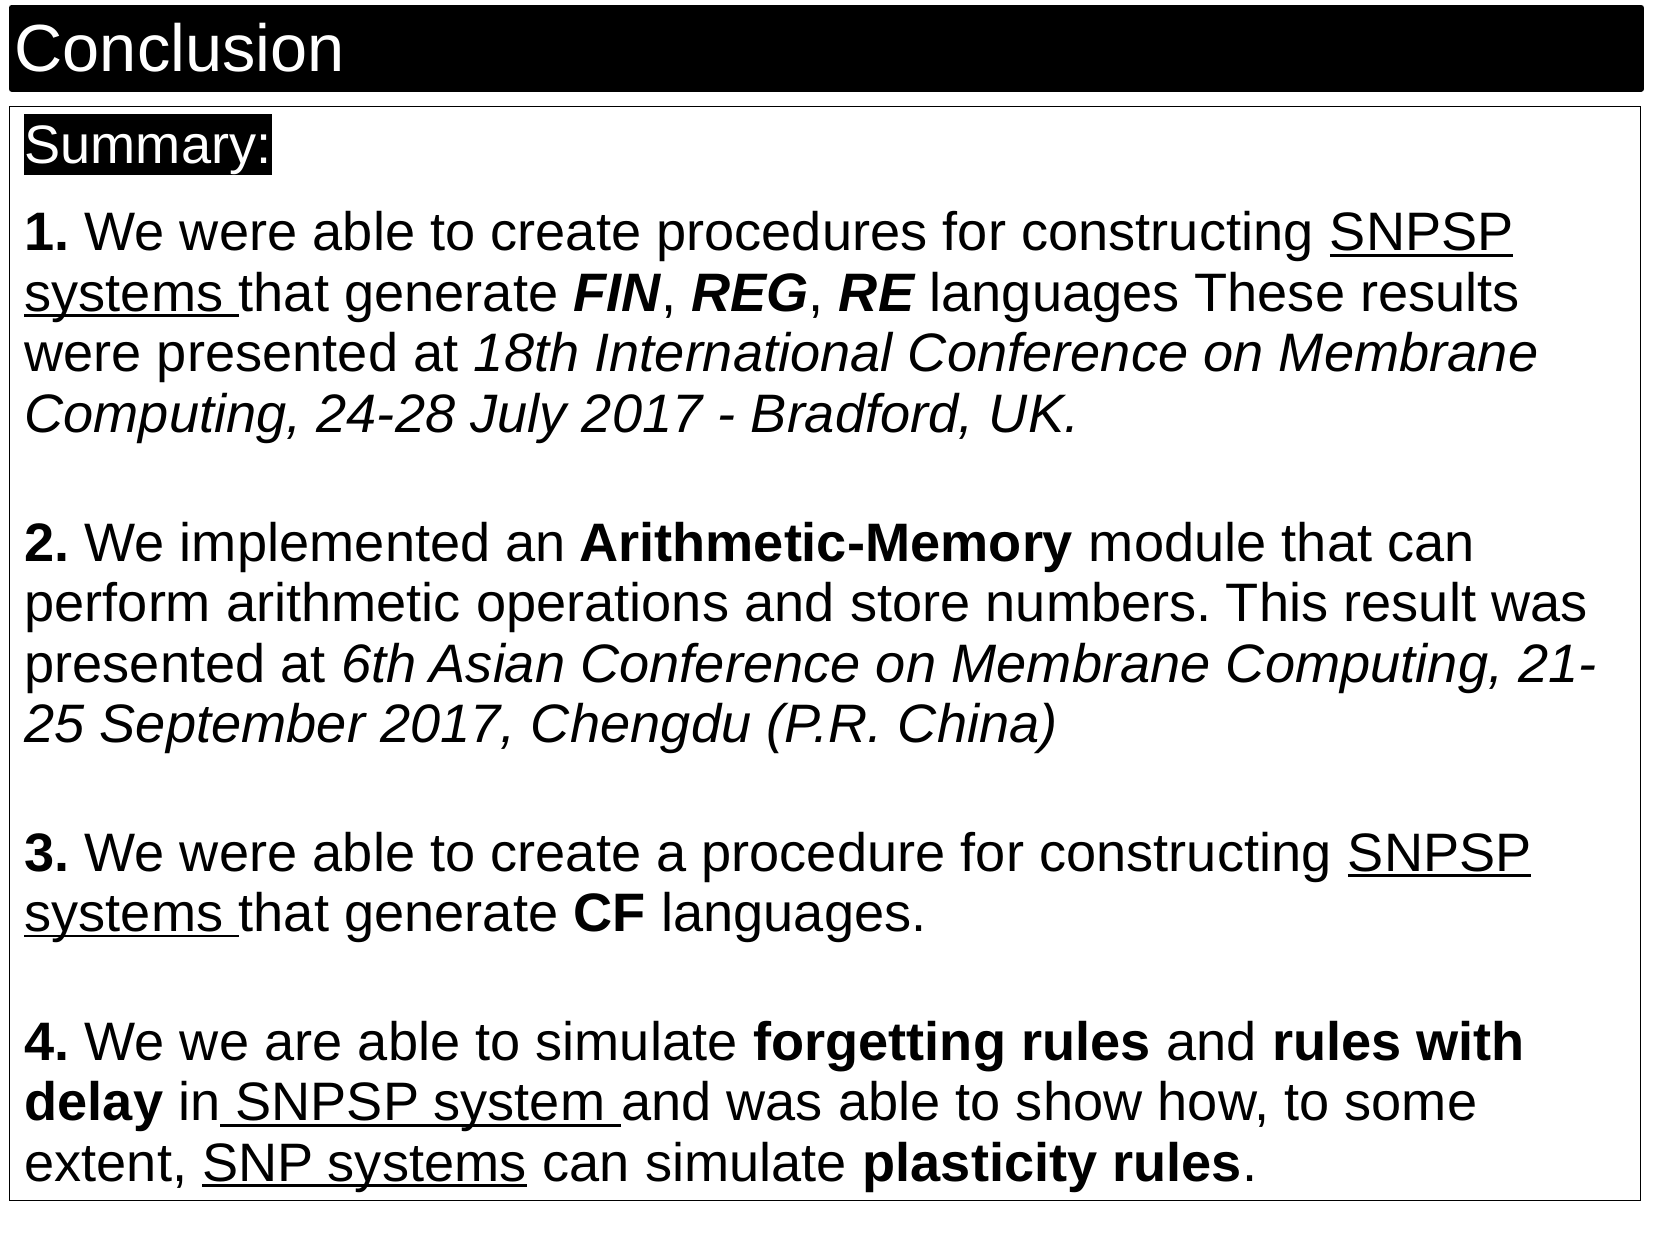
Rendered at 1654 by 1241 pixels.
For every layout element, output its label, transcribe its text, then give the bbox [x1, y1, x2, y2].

title Conclusion [11, 7, 1642, 89]
text_box Summary: 1. We were able to create procedures for constructing SNPSP systems that generate FIN, REG, RE languages These results were presented at 18th International Conference on Membrane Computing, 24-28 July 2017 - Bradford, UK. 2. We implemented an Arithmetic-Memory module that can perform arithmetic operations and store numbers. This result was presented at 6th Asian Conference on Membrane Computing, 21-25 September 2017, Chengdu (P.R. China) 3. We were able to create a procedure for constructing SNPSP systems that generate CF languages. 4. We we are able to simulate forgetting rules and rules with delay in SNPSP system and was able to show how, to some extent, SNP systems can simulate plasticity rules. [9, 106, 1641, 1201]
